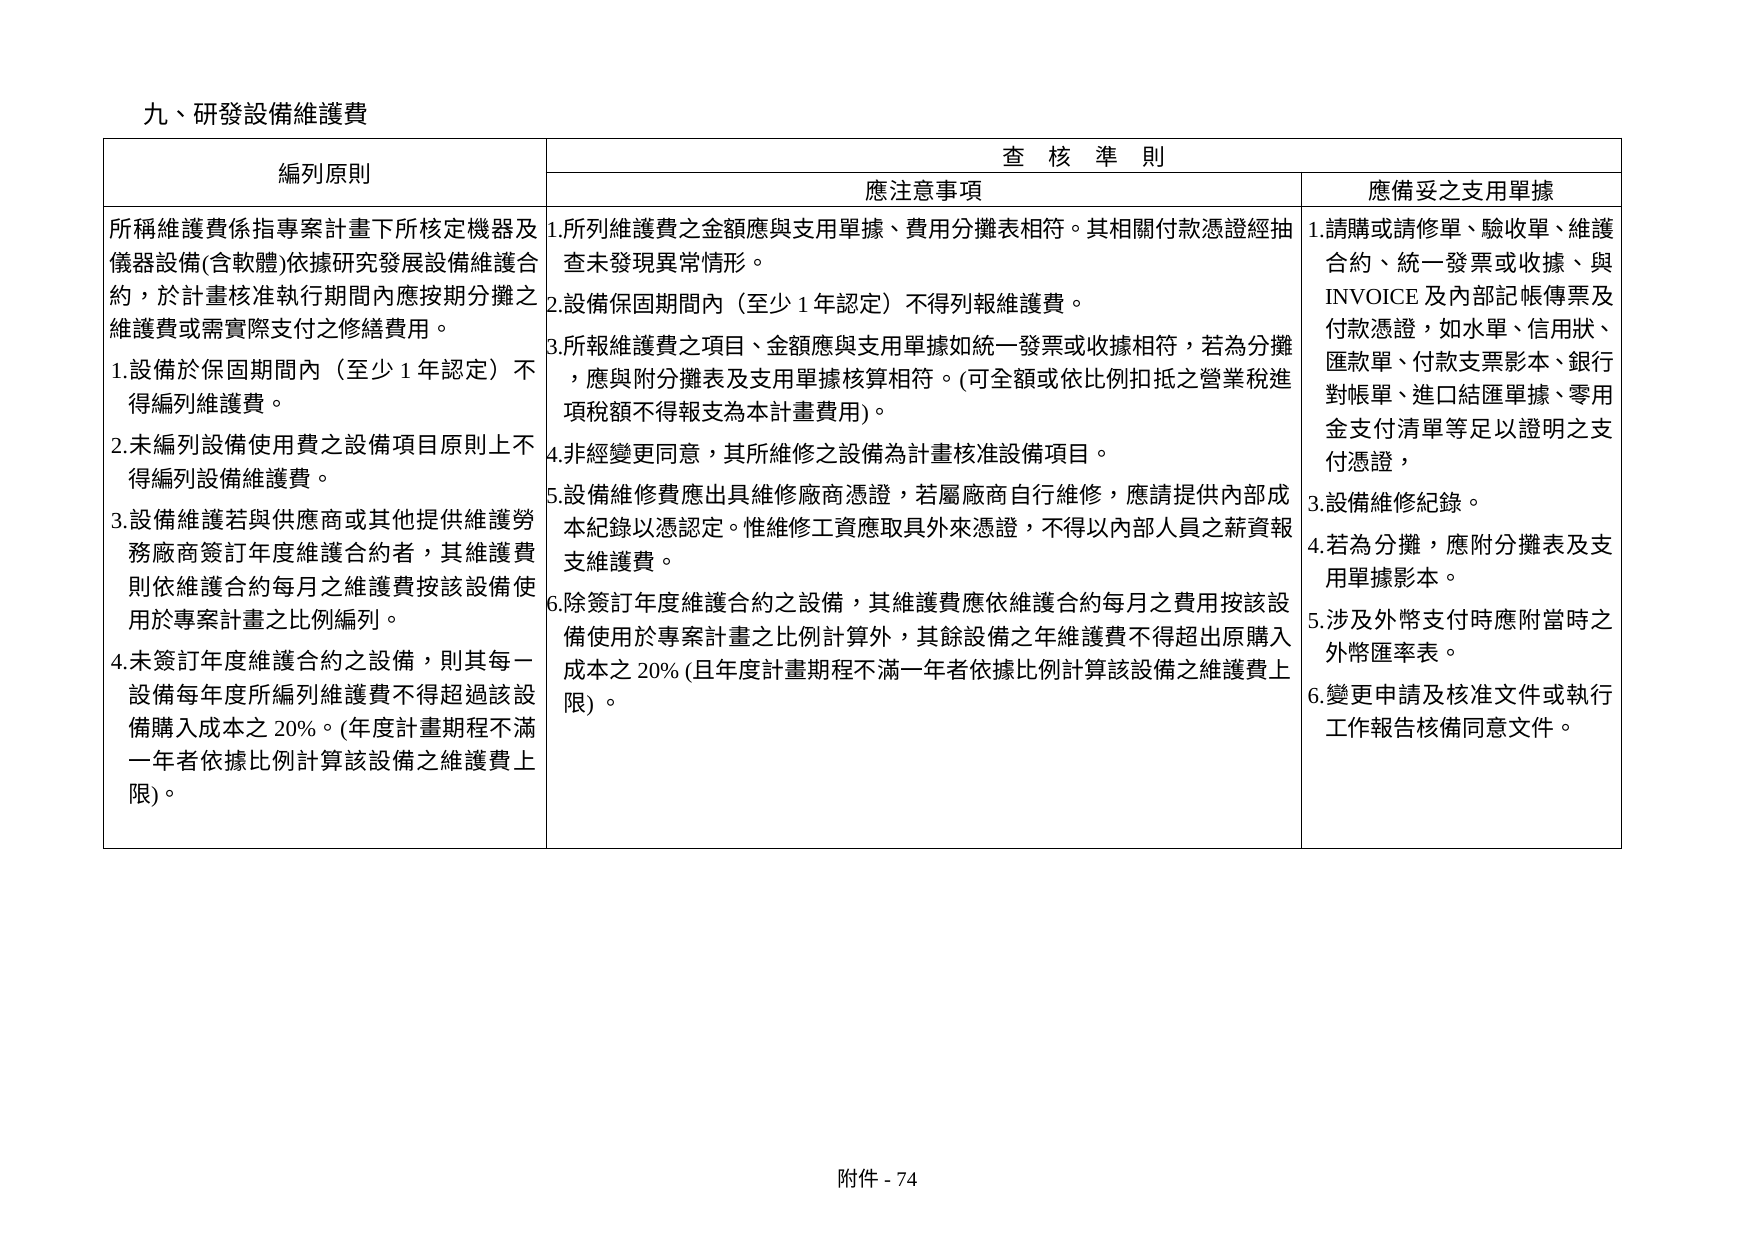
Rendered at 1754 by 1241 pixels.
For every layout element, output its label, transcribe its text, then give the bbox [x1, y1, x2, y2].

text 九、研發設備維護費 [143, 95, 1636, 131]
table_header 編列原則 [104, 139, 546, 206]
table_header 查 核 準 則 [547, 139, 1621, 172]
table_cell 應備妥之支用單據 [1302, 173, 1621, 206]
table_cell 1.請購或請修單、驗收單、維護合約、統一發票或收據、與INVOICE及內部記帳傳票及付款憑證，如水單、信用狀、匯款單、付款支票影本、銀行對帳單、進口結匯單據、零用金支付清單等足以證明之支付憑證， 3.設備維修紀錄。 4.若為分攤，應附分攤表及支用單據影本。 5.涉及外幣支付時應附當時之外幣匯率表。 6.變更申請及核准文件或執行工作報告核備同意文件。 [1302, 207, 1621, 848]
table_cell 1.所列維護費之金額應與支用單據、費用分攤表相符。其相關付款憑證經抽查未發現異常情形。 2.設備保固期間內（至少1年認定）不得列報維護費。 3.所報維護費之項目、金額應與支用單據如統一發票或收據相符，若為分攤，應與附分攤表及支用單據核算相符。(可全額或依比例扣抵之營業稅進項稅額不得報支為本計畫費用)。 4.非經變更同意，其所維修之設備為計畫核准設備項目。 5.設備維修費應出具維修廠商憑證，若屬廠商自行維修，應請提供內部成本紀錄以憑認定。惟維修工資應取具外來憑證，不得以內部人員之薪資報支維護費。 6.除簽訂年度維護合約之設備，其維護費應依維護合約每月之費用按該設備使用於專案計畫之比例計算外，其餘設備之年維護費不得超出原購入成本之20% (且年度計畫期程不滿一年者依據比例計算該設備之維護費上限) 。 [547, 207, 1301, 848]
table_cell 應注意事項 [547, 173, 1301, 206]
table_cell 所稱維護費係指專案計畫下所核定機器及儀器設備(含軟體)依據研究發展設備維護合約，於計畫核准執行期間內應按期分攤之維護費或需實際支付之修繕費用。 1.設備於保固期間內（至少1年認定）不得編列維護費。 2.未編列設備使用費之設備項目原則上不得編列設備維護費。 3.設備維護若與供應商或其他提供維護勞務廠商簽訂年度維護合約者，其維護費則依維護合約每月之維護費按該設備使用於專案計畫之比例編列。 4.未簽訂年度維護合約之設備，則其每ㄧ設備每年度所編列維護費不得超過該設備購入成本之20%。(年度計畫期程不滿一年者依據比例計算該設備之維護費上限)。 [104, 207, 546, 848]
